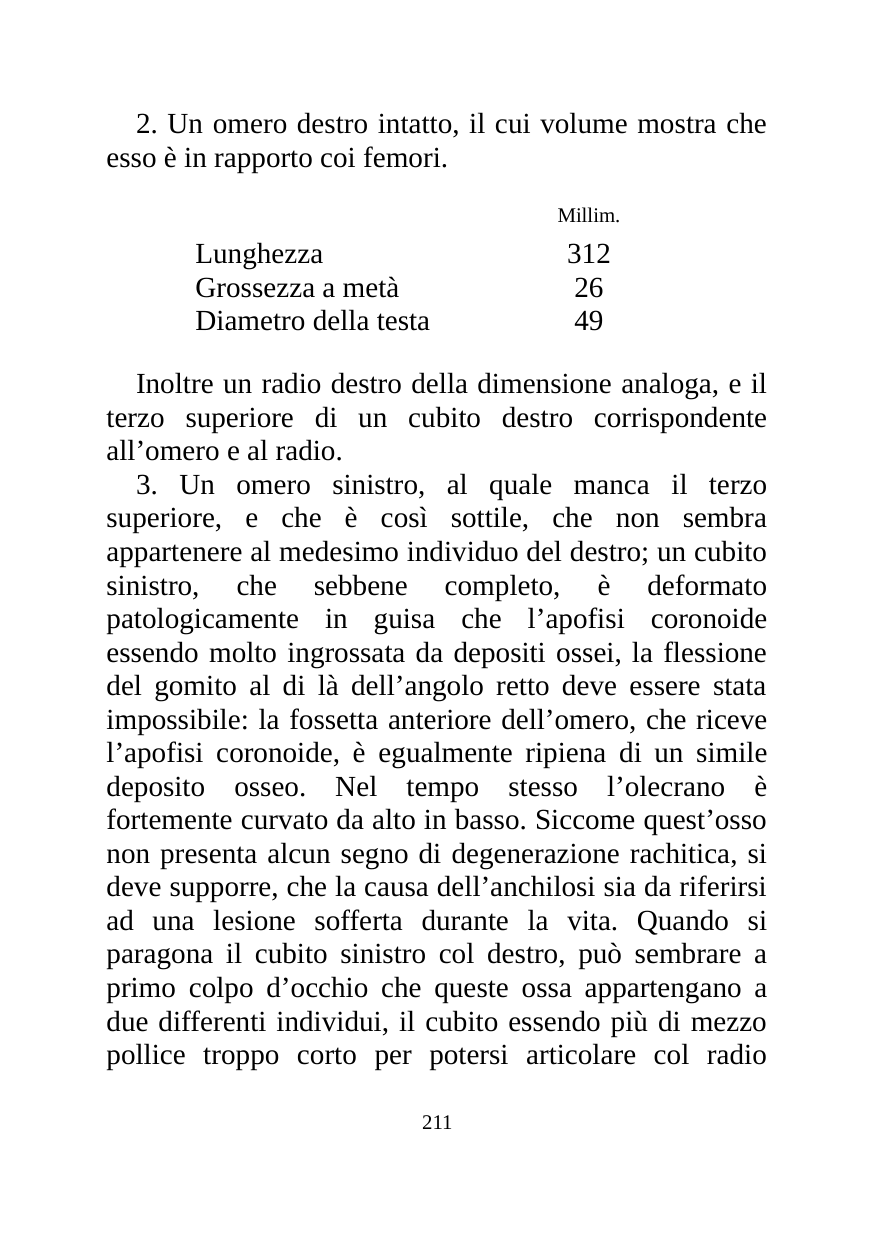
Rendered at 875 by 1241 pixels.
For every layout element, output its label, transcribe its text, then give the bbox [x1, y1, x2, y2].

table_header Millim. [508, 203, 670, 236]
text 3. Un omero sinistro, al quale manca il terzo superiore, e che è così sottile, che non sembra appartenere al medesimo individuo del destro; un cubito sinistro, che sebbene completo, è deformato patologicamente in guisa che l’apofisi coronoide essendo molto ingrossata da depositi ossei, la flessione del gomito al di là dell’angolo retto deve essere stata impossibile: la fossetta anteriore dell’omero, che riceve l’apofisi coronoide, è egualmente ripiena di un simile deposito osseo. Nel tempo stesso l’olecrano è fortemente curvato da alto in basso. Siccome quest’osso non presenta alcun segno di degenerazione rachitica, si deve supporre, che la causa dell’anchilosi sia da riferirsi ad una lesione sofferta durante la vita. Quando si paragona il cubito sinistro col destro, può sembrare a primo colpo d’occhio che queste ossa appartengano a due differenti individui, il cubito essendo più di mezzo pollice troppo corto per potersi articolare col radio [106, 467, 768, 1071]
table_cell 312 [508, 236, 670, 270]
table_cell Grossezza a metà [195, 270, 507, 303]
table_cell Lunghezza [195, 236, 507, 270]
table_cell Diametro della testa [195, 304, 507, 337]
table_cell 49 [508, 304, 670, 337]
table_cell 26 [508, 270, 670, 303]
text Inoltre un radio destro della dimensione analoga, e il terzo superiore di un cubito destro corrispondente all’omero e al radio. [106, 366, 768, 467]
text 2. Un omero destro intatto, il cui volume mostra che esso è in rapporto coi femori. [106, 106, 768, 173]
table_header [195, 203, 507, 236]
